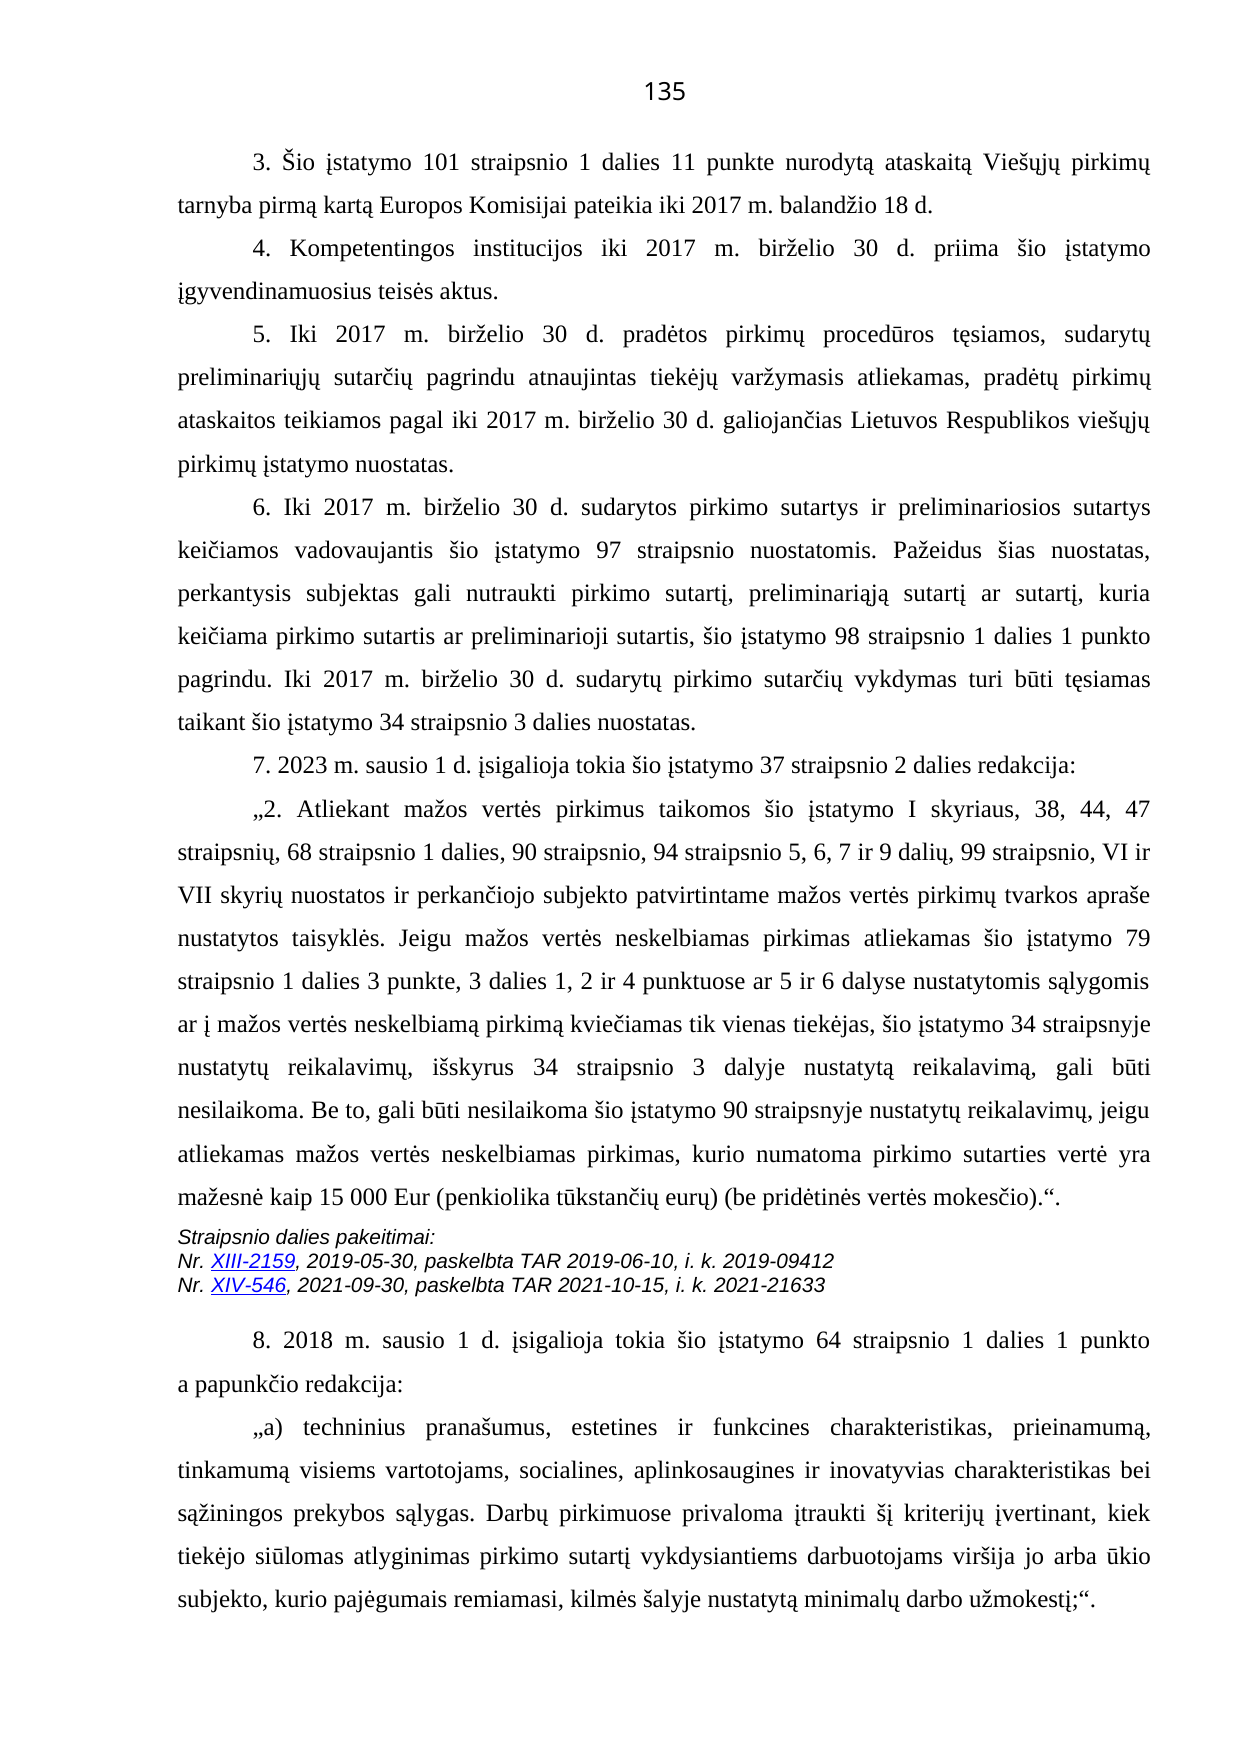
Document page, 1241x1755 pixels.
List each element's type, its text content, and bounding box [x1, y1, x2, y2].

text 7. 2023 m. sausio 1 d. įsigalioja tokia šio įstatymo 37 straipsnio 2 dalies redakcija: [177, 751, 1152, 779]
text 4. Kompetentingos institucijos iki 2017 m. birželio 30 d. priima šio įstatymo įgyvendinamuosius teisės aktus. [177, 233, 1152, 305]
text 8. 2018 m. sausio 1 d. įsigalioja tokia šio įstatymo 64 straipsnio 1 dalies 1 punkto a papunkčio redakcija: [177, 1326, 1152, 1397]
text Straipsnio dalies pakeitimai: [177, 1225, 1152, 1249]
text „2. Atliekant mažos vertės pirkimus taikomos šio įstatymo I skyriaus, 38, 44, 47 straipsnių, 68 straipsnio 1 dalies, 90 straipsnio, 94 straipsnio 5, 6, 7 ir 9 dalių, 99 straipsnio, VI ir VII skyrių nuostatos ir perkančiojo subjekto patvirtintame mažos vertės pirkimų tvarkos apraše nustatytos taisyklės. Jeigu mažos vertės neskelbiamas pirkimas atliekamas šio įstatymo 79 straipsnio 1 dalies 3 punkte, 3 dalies 1, 2 ir 4 punktuose ar 5 ir 6 dalyse nustatytomis sąlygomis ar į mažos vertės neskelbiamą pirkimą kviečiamas tik vienas tiekėjas, šio įstatymo 34 straipsnyje nustatytų reikalavimų, išskyrus 34 straipsnio 3 dalyje nustatytą reikalavimą, gali būti nesilaikoma. Be to, gali būti nesilaikoma šio įstatymo 90 straipsnyje nustatytų reikalavimų, jeigu atliekamas mažos vertės neskelbiamas pirkimas, kurio numatoma pirkimo sutarties vertė yra mažesnė kaip 15 000 Eur (penkiolika tūkstančių eurų) (be pridėtinės vertės mokesčio).“. [177, 794, 1152, 1211]
text 5. Iki 2017 m. birželio 30 d. pradėtos pirkimų procedūros tęsiamos, sudarytų preliminariųjų sutarčių pagrindu atnaujintas tiekėjų varžymasis atliekamas, pradėtų pirkimų ataskaitos teikiamos pagal iki 2017 m. birželio 30 d. galiojančias Lietuvos Respublikos viešųjų pirkimų įstatymo nuostatas. [177, 319, 1152, 477]
text „a) techninius pranašumus, estetines ir funkcines charakteristikas, prieinamumą, tinkamumą visiems vartotojams, socialines, aplinkosaugines ir inovatyvias charakteristikas bei sąžiningos prekybos sąlygas. Darbų pirkimuose privaloma įtraukti šį kriterijų įvertinant, kiek tiekėjo siūlomas atlyginimas pirkimo sutartį vykdysiantiems darbuotojams viršija jo arba ūkio subjekto, kurio pajėgumais remiamasi, kilmės šalyje nustatytą minimalų darbo užmokestį;“. [177, 1412, 1152, 1613]
text Nr. XIV-546, 2021-09-30, paskelbta TAR 2021-10-15, i. k. 2021-21633 [177, 1273, 1152, 1297]
text Nr. XIII-2159, 2019-05-30, paskelbta TAR 2019-06-10, i. k. 2019-09412 [177, 1249, 1152, 1273]
text 3. Šio įstatymo 101 straipsnio 1 dalies 11 punkte nurodytą ataskaitą Viešųjų pirkimų tarnyba pirmą kartą Europos Komisijai pateikia iki 2017 m. balandžio 18 d. [177, 147, 1152, 219]
text 6. Iki 2017 m. birželio 30 d. sudarytos pirkimo sutartys ir preliminariosios sutartys keičiamos vadovaujantis šio įstatymo 97 straipsnio nuostatomis. Pažeidus šias nuostatas, perkantysis subjektas gali nutraukti pirkimo sutartį, preliminariąją sutartį ar sutartį, kuria keičiama pirkimo sutartis ar preliminarioji sutartis, šio įstatymo 98 straipsnio 1 dalies 1 punkto pagrindu. Iki 2017 m. birželio 30 d. sudarytų pirkimo sutarčių vykdymas turi būti tęsiamas taikant šio įstatymo 34 straipsnio 3 dalies nuostatas. [177, 492, 1152, 736]
